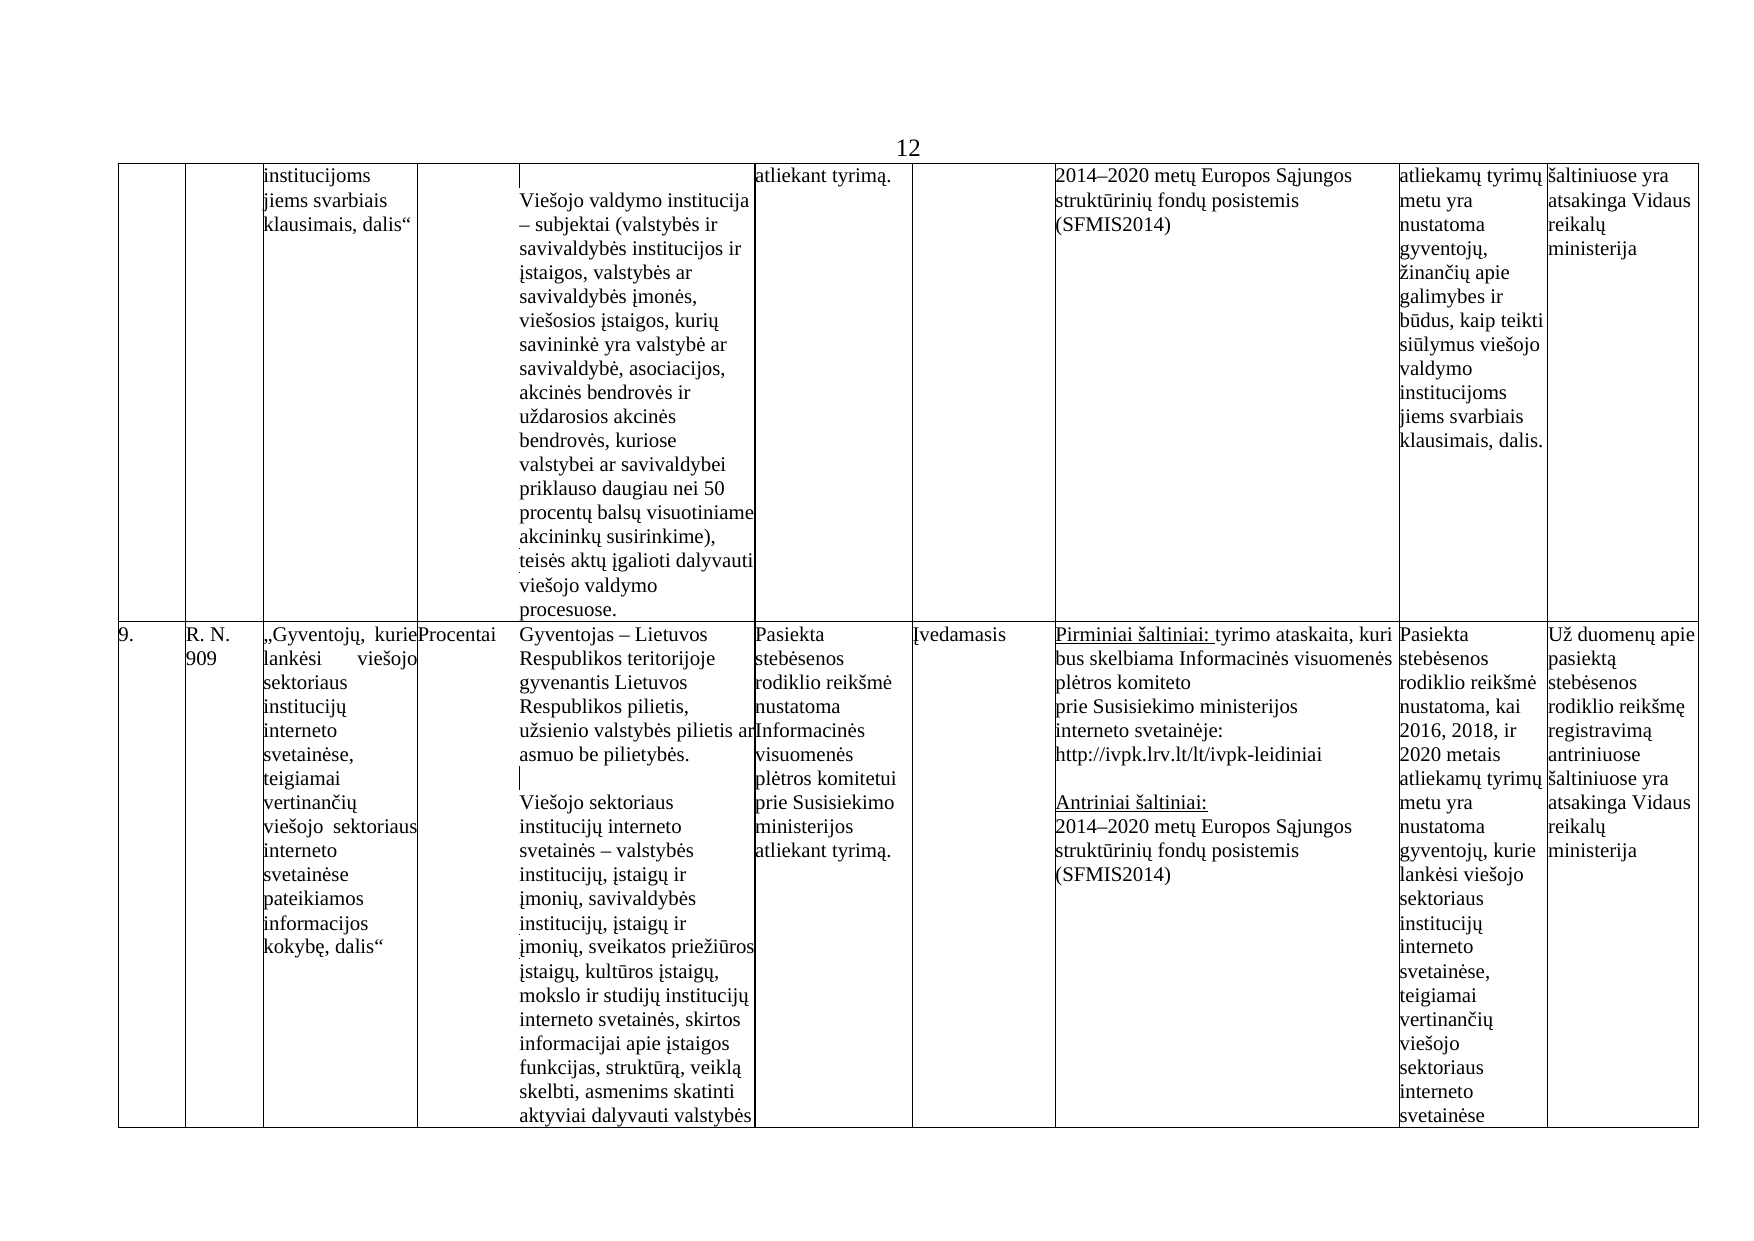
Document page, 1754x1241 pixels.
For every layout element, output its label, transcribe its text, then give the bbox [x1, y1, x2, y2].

table_cell atliekant tyrimą. [756, 164, 912, 621]
table_cell [913, 164, 1055, 621]
table_cell atliekamų tyrimų metu yra nustatoma gyventojų, žinančių apie galimybes ir būdus, kaip teikti siūlymus viešojo valdymo institucijoms jiems svarbiais klausimais, dalis. [1400, 164, 1547, 621]
table_cell Viešojo valdymo institucija – subjektai (valstybės ir savivaldybės institucijos ir įstaigos, valstybės ar savivaldybės įmonės, viešosios įstaigos, kurių savininkė yra valstybė ar savivaldybė, asociacijos, akcinės bendrovės ir uždarosios akcinės bendrovės, kuriose valstybei ar savivaldybei priklauso daugiau nei 50 procentų balsų visuotiniame akcininkų susirinkime), teisės aktų įgalioti dalyvauti viešojo valdymo procesuose. [520, 164, 754, 621]
table_cell [418, 164, 519, 621]
table_cell institucijoms jiems svarbiais klausimais, dalis“ [264, 164, 417, 621]
table_cell 9. [119, 622, 185, 1127]
table_cell 2014–2020 metų Europos Sąjungos struktūrinių fondų posistemis (SFMIS2014) [1056, 164, 1399, 621]
table_cell [186, 164, 263, 621]
table_cell [119, 164, 185, 621]
table_cell šaltiniuose yra atsakinga Vidaus reikalų ministerija [1548, 164, 1698, 621]
table_cell Įvedamasis [913, 622, 1055, 1127]
table_cell Pasiekta stebėsenos rodiklio reikšmė nustatoma, kai 2016, 2018, ir 2020 metais atliekamų tyrimų metu yra nustatoma gyventojų, kurie lankėsi viešojo sektoriaus institucijų interneto svetainėse, teigiamai vertinančių viešojo sektoriaus interneto svetainėse [1400, 622, 1547, 1127]
table_cell Procentai [418, 622, 519, 1127]
table_cell Pirminiai šaltiniai: tyrimo ataskaita, kuri bus skelbiama Informacinės visuomenės plėtros komiteto prie Susisiekimo ministerijos interneto svetainėje: http://ivpk.lrv.lt/lt/ivpk-leidiniai Antriniai šaltiniai: 2014–2020 metų Europos Sąjungos struktūrinių fondų posistemis (SFMIS2014) [1056, 622, 1399, 1127]
table_cell Pasiekta stebėsenos rodiklio reikšmė nustatoma Informacinės visuomenės plėtros komitetui prie Susisiekimo ministerijos atliekant tyrimą. [756, 622, 912, 1127]
table_cell Gyventojas – Lietuvos Respublikos teritorijoje gyvenantis Lietuvos Respublikos pilietis, užsienio valstybės pilietis ar asmuo be pilietybės. Viešojo sektoriaus institucijų interneto svetainės – valstybės institucijų, įstaigų ir įmonių, savivaldybės institucijų, įstaigų ir įmonių, sveikatos priežiūros įstaigų, kultūros įstaigų, mokslo ir studijų institucijų interneto svetainės, skirtos informacijai apie įstaigos funkcijas, struktūrą, veiklą skelbti, asmenims skatinti aktyviai dalyvauti valstybės [520, 622, 754, 1127]
table_cell „Gyventojų, kurie lankėsi viešojo sektoriaus institucijų interneto svetainėse, teigiamai vertinančių viešojo sektoriaus interneto svetainėse pateikiamos informacijos kokybę, dalis“ [264, 622, 417, 1127]
table_cell R. N. 909 [186, 622, 263, 1127]
table_cell Už duomenų apie pasiektą stebėsenos rodiklio reikšmę registravimą antriniuose šaltiniuose yra atsakinga Vidaus reikalų ministerija [1548, 622, 1698, 1127]
